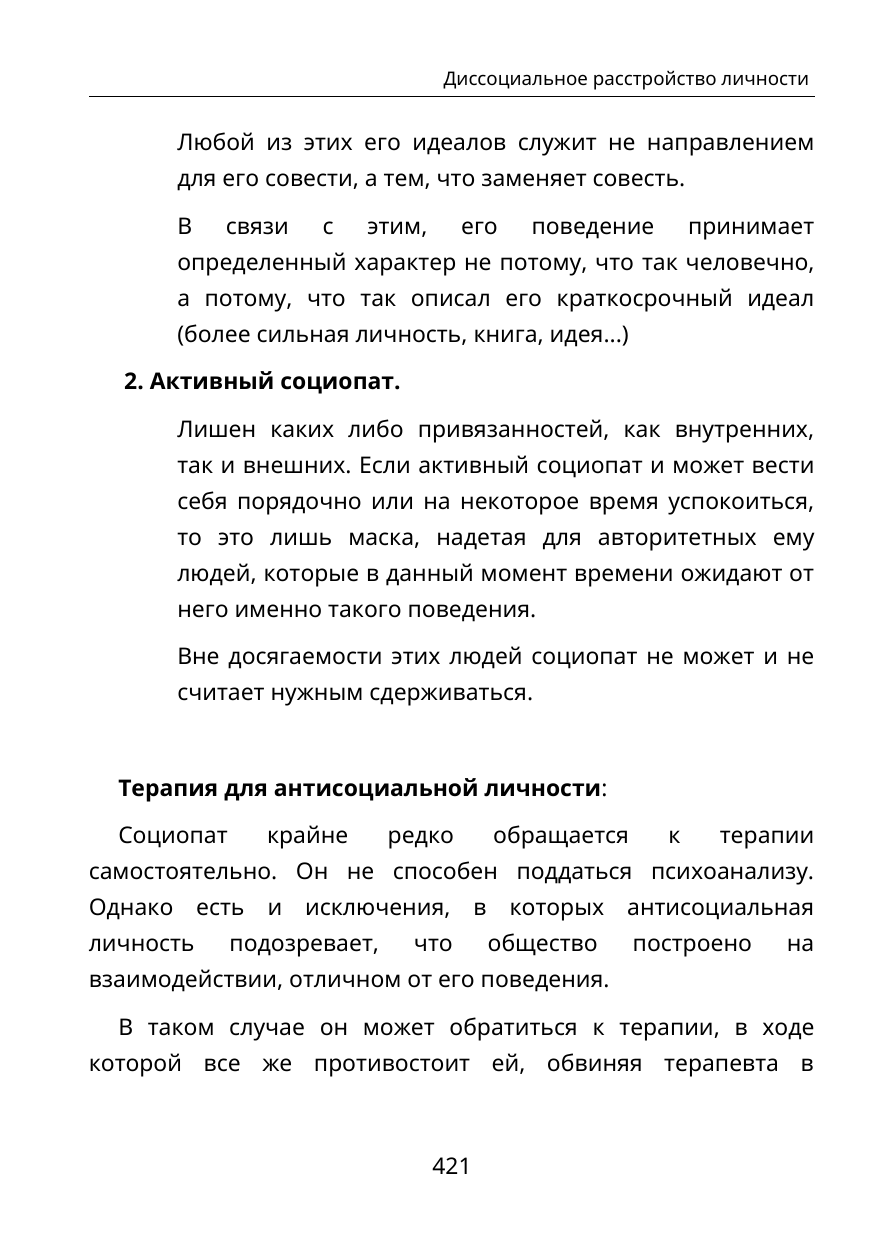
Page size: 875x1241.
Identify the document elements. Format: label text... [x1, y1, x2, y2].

list Активный социопат. [118, 365, 815, 396]
text В таком случае он может обратиться к терапии, в ходе которой все же противостоит ей, обвиняя терапевта в [88, 1011, 815, 1078]
list Вне досягаемости этих людей социопат не может и не считает нужным сдерживаться. [118, 640, 815, 707]
list В связи с этим, его поведение принимает определенный характер не потому, что так человечно, а потому, что так описал его краткосрочный идеал (более сильная личность, книга, идея...) [118, 210, 815, 349]
text Терапия для антисоциальной личности: [88, 772, 815, 803]
text Социопат крайне редко обращается к терапии самостоятельно. Он не способен поддаться психоанализу. Однако есть и исключения, в которых антисоциальная личность подозревает, что общество построено на взаимодействии, отличном от его поведения. [88, 819, 815, 994]
list Любой из этих его идеалов служит не направлением для его совести, а тем, что заменяет совесть. [118, 126, 815, 193]
list Лишен каких либо привязанностей, как внутренних, так и внешних. Если активный социопат и может вести себя порядочно или на некоторое время успокоиться, то это лишь маска, надетая для авторитетных ему людей, которые в данный момент времени ожидают от него именно такого поведения. [118, 413, 815, 624]
